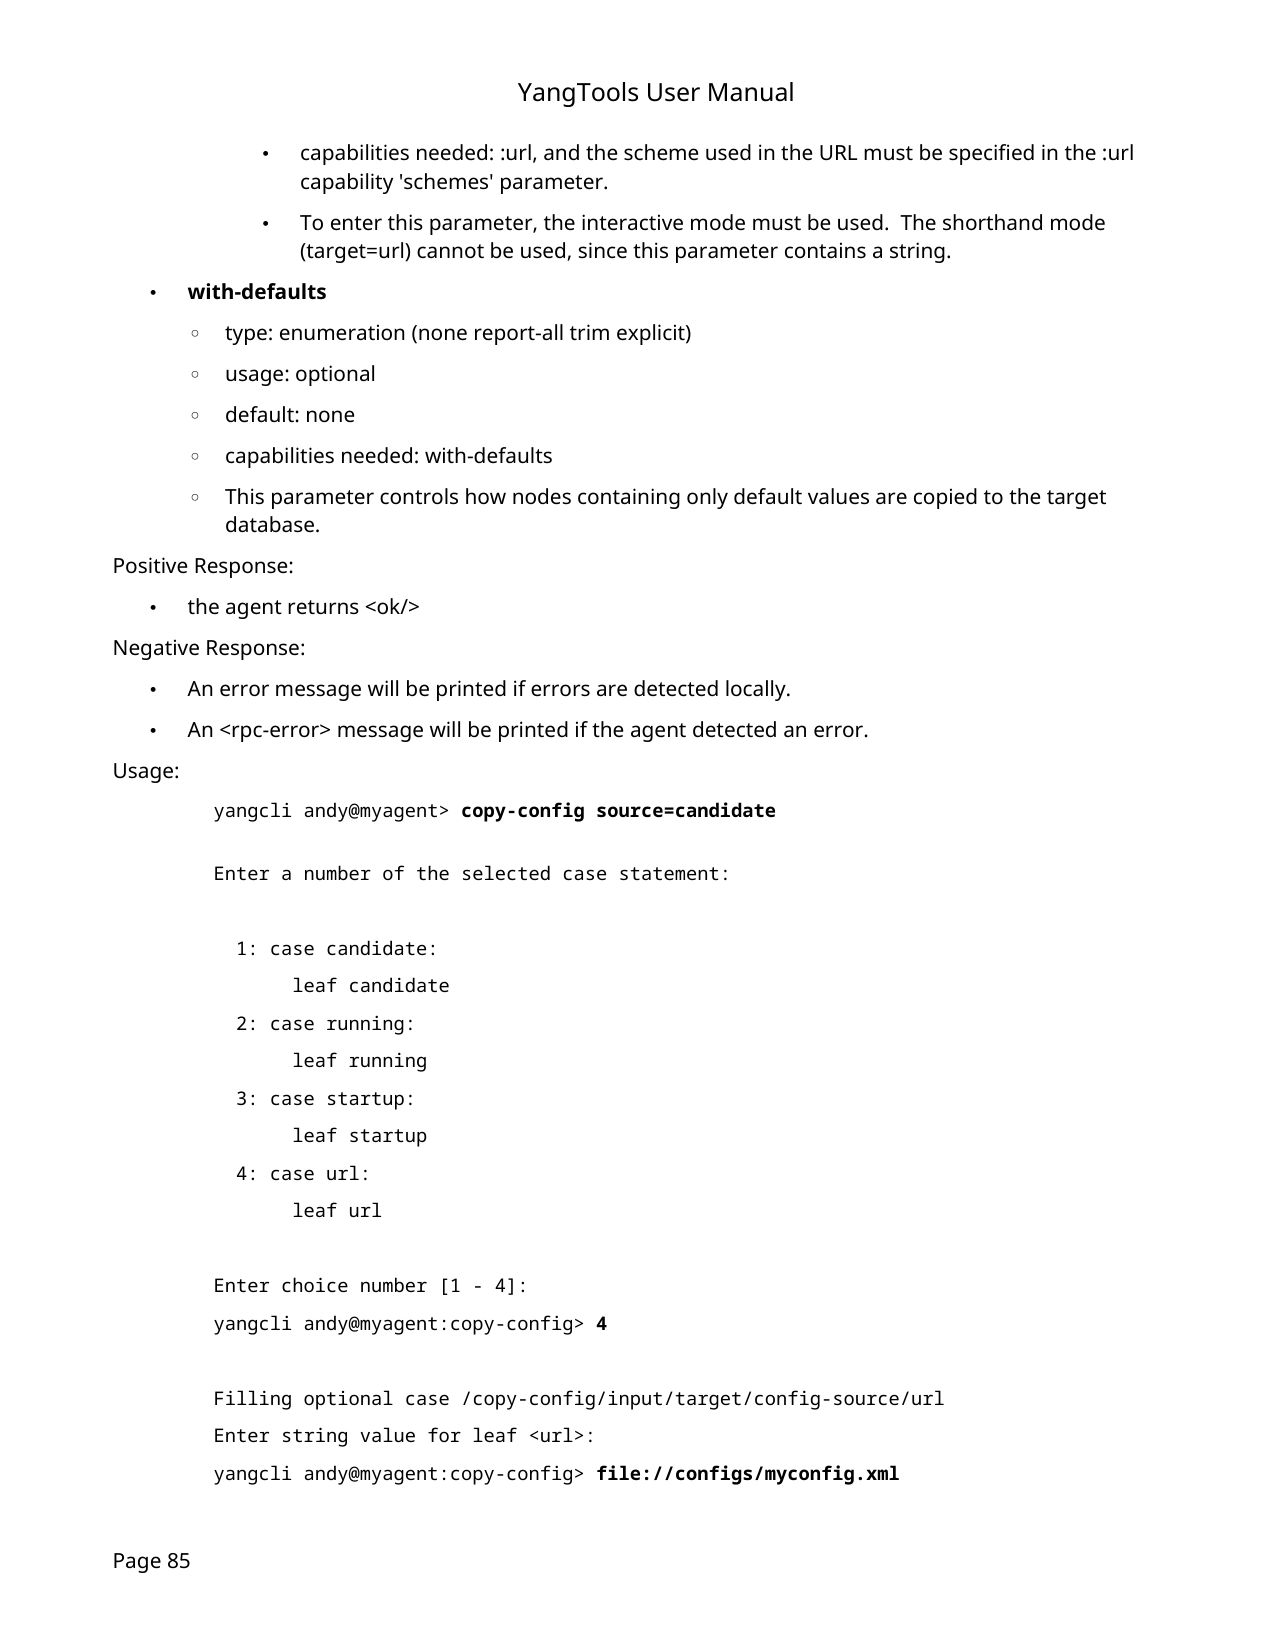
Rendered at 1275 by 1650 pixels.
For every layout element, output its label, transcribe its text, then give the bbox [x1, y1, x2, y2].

list capabilities needed: :url, and the scheme used in the URL must be specified in the :url capability 'schemes' parameter. [262, 138, 1200, 195]
text yangcli andy@myagent:copy-config> 4 [139, 1310, 1200, 1336]
list with-defaults [150, 277, 1200, 306]
text leaf url [139, 1197, 1200, 1223]
list default: none [187, 400, 1200, 428]
list An error message will be printed if errors are detected locally. [150, 674, 1200, 703]
list This parameter controls how nodes containing only default values are copied to the target database. [187, 482, 1200, 539]
text yangcli andy@myagent:copy-config> file://configs/myconfig.xml [139, 1460, 1200, 1511]
list the agent returns <ok/> [150, 592, 1200, 621]
text Filling optional case /copy-config/input/target/config-source/url [139, 1385, 1200, 1411]
text yangcli andy@myagent> copy-config source=candidate [139, 797, 1200, 848]
text Usage: [112, 756, 1200, 784]
text 1: case candidate: [139, 935, 1200, 961]
text Positive Response: [112, 551, 1200, 580]
text 2: case running: [139, 1010, 1200, 1036]
text 3: case startup: [139, 1085, 1200, 1111]
text 4: case url: [139, 1160, 1200, 1186]
text Negative Response: [112, 633, 1200, 662]
text leaf running [139, 1047, 1200, 1073]
text Enter choice number [1 - 4]: [139, 1272, 1200, 1298]
text Enter a number of the selected case statement: [139, 860, 1200, 886]
list To enter this parameter, the interactive mode must be used. The shorthand mode (target=url) cannot be used, since this parameter contains a string. [262, 208, 1200, 265]
text Enter string value for leaf <url>: [139, 1422, 1200, 1448]
list usage: optional [187, 359, 1200, 388]
list An <rpc-error> message will be printed if the agent detected an error. [150, 715, 1200, 743]
text leaf candidate [139, 972, 1200, 998]
list capabilities needed: with-defaults [187, 441, 1200, 469]
text leaf startup [139, 1122, 1200, 1148]
list type: enumeration (none report-all trim explicit) [187, 318, 1200, 347]
